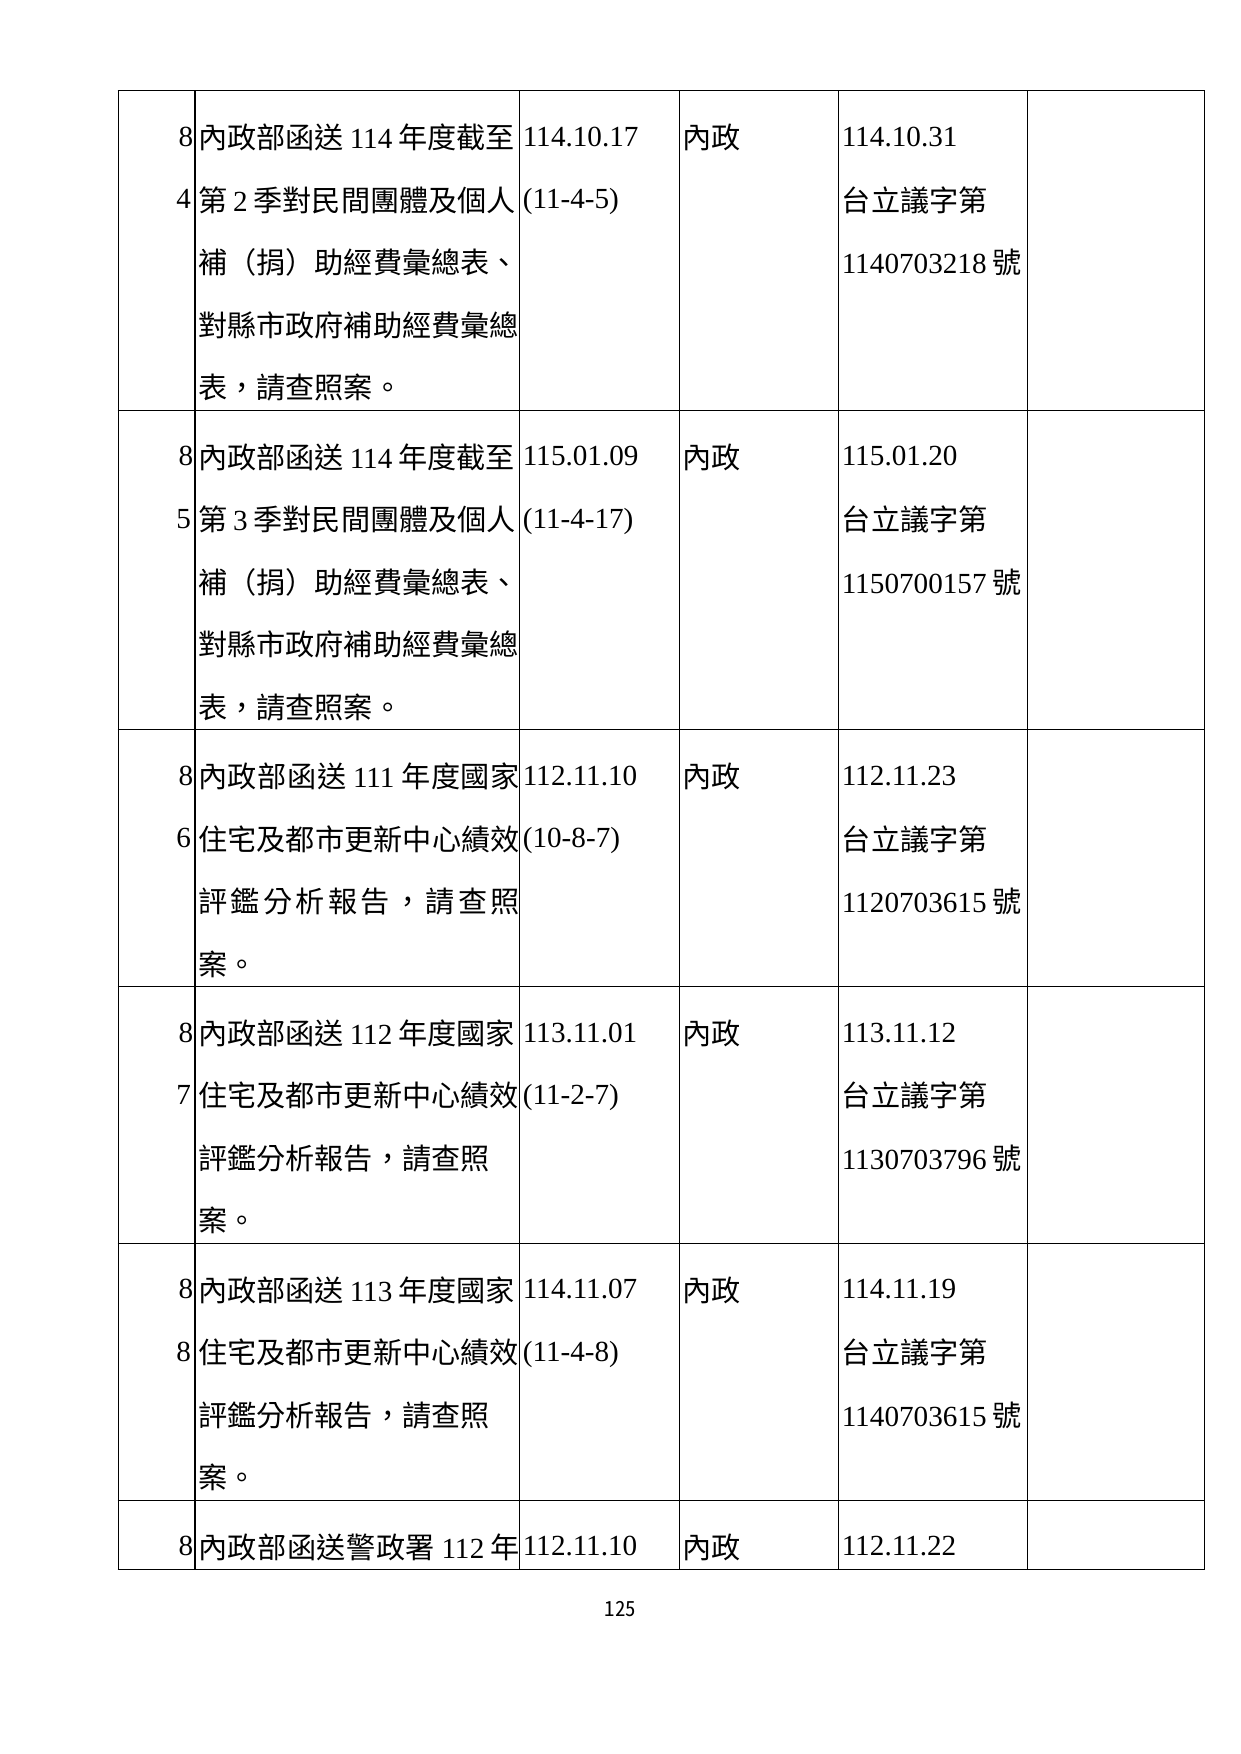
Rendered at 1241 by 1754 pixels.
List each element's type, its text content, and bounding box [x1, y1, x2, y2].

table_cell [1028, 91, 1204, 410]
table_cell 內政 [680, 411, 838, 729]
table_cell 112.11.23 台立議字第1120703615號 [839, 730, 1027, 986]
table_cell 內政部函送111年度國家住宅及都市更新中心績效評鑑分析報告，請查照案。 [196, 730, 519, 986]
table_cell 112.11.10 (10-8-7) [520, 730, 679, 986]
table_cell [1028, 730, 1204, 986]
table_cell 內政部函送112年度國家住宅及都市更新中心績效評鑑分析報告，請查照案。 [196, 987, 519, 1243]
table_cell 內政部函送114年度截至第2季對民間團體及個人補（捐）助經費彙總表、對縣市政府補助經費彙總表，請查照案。 [196, 91, 519, 410]
table_cell 內政 [680, 91, 838, 410]
table_cell 內政部函送114年度截至第3季對民間團體及個人補（捐）助經費彙總表、對縣市政府補助經費彙總表，請查照案。 [196, 411, 519, 729]
table_cell 內政 [680, 730, 838, 986]
table_cell 內政 [680, 1244, 838, 1500]
table_cell 內政 [680, 987, 838, 1243]
table_cell 113.11.01 (11-2-7) [520, 987, 679, 1243]
table_cell 114.10.17 (11-4-5) [520, 91, 679, 410]
table_cell 112.11.10 [520, 1501, 679, 1569]
table_cell [119, 730, 194, 986]
table_cell 內政部函送警政署112年 [196, 1501, 519, 1569]
table_cell 114.10.31 台立議字第1140703218號 [839, 91, 1027, 410]
table_cell 115.01.09 (11-4-17) [520, 411, 679, 729]
table_cell 113.11.12 台立議字第1130703796號 [839, 987, 1027, 1243]
table_cell [119, 411, 194, 729]
table_cell 內政 [680, 1501, 838, 1569]
table_cell 114.11.19 台立議字第1140703615號 [839, 1244, 1027, 1500]
table_cell [1028, 987, 1204, 1243]
table_cell 114.11.07 (11-4-8) [520, 1244, 679, 1500]
table_cell 115.01.20 台立議字第1150700157號 [839, 411, 1027, 729]
table_cell 內政部函送113年度國家住宅及都市更新中心績效評鑑分析報告，請查照案。 [196, 1244, 519, 1500]
table_cell [1028, 1244, 1204, 1500]
table_cell [1028, 1501, 1204, 1569]
table_cell [119, 91, 194, 410]
table_cell [119, 1244, 194, 1500]
table_cell [119, 987, 194, 1243]
table_cell 112.11.22 [839, 1501, 1027, 1569]
table_cell [119, 1501, 194, 1569]
table_cell [1028, 411, 1204, 729]
